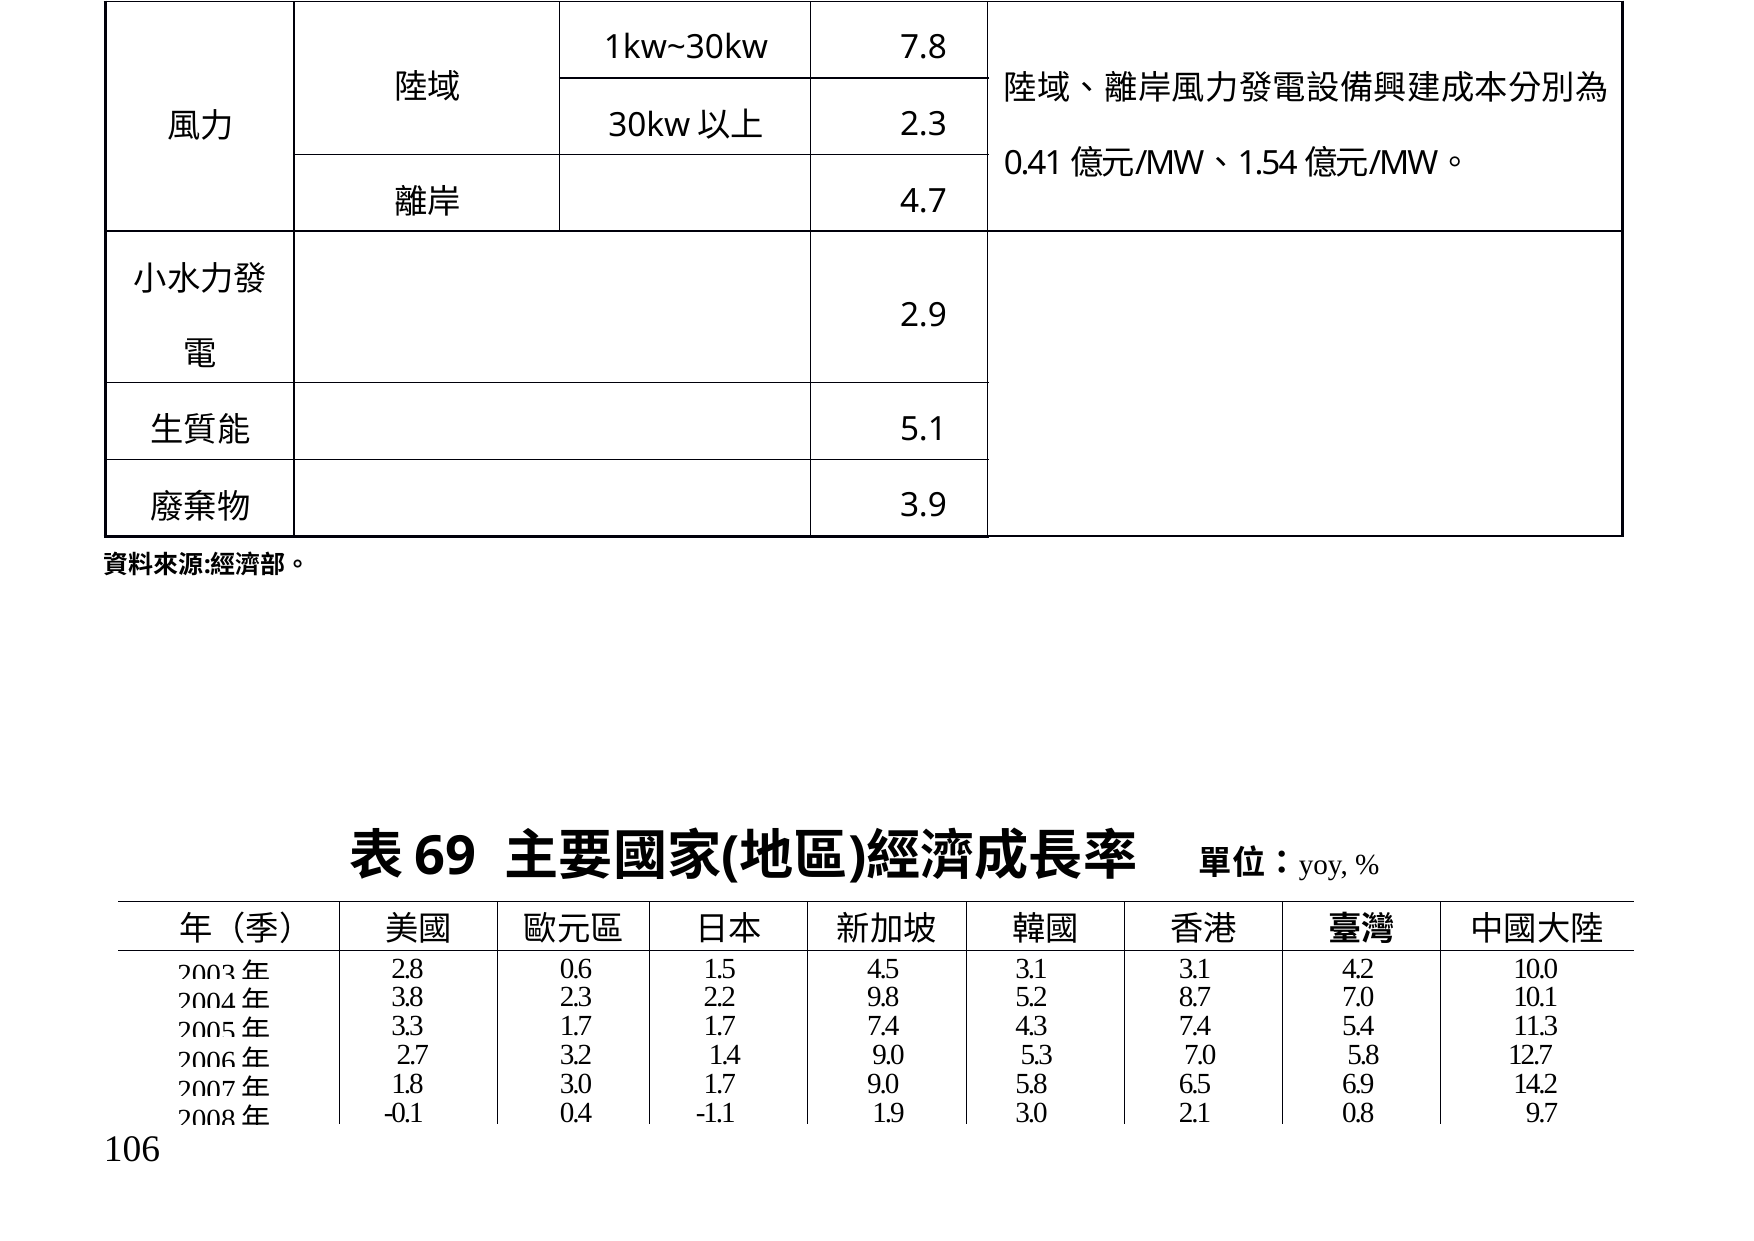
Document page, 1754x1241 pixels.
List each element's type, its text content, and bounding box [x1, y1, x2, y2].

table_cell 7.0 [1283, 979, 1440, 1008]
table_cell 0.8 [1283, 1095, 1440, 1124]
table_cell -0.1 [340, 1095, 497, 1124]
table_header 韓國 [967, 902, 1124, 950]
table_cell 7.4 [808, 1008, 966, 1037]
table_cell 3.8 [340, 979, 497, 1008]
table_cell [560, 155, 810, 230]
table_cell 2007年 [118, 1066, 339, 1095]
table_cell 5.4 [1283, 1008, 1440, 1037]
text 資料來源:經濟部。 [103, 538, 1639, 576]
table_cell 4.5 [808, 951, 966, 979]
table_cell 2.9 [811, 232, 987, 382]
table_cell [295, 383, 810, 458]
table_cell 1.5 [650, 951, 807, 979]
table_header 美國 [340, 902, 497, 950]
table_cell 3.9 [811, 460, 987, 535]
table_cell 9.8 [808, 979, 966, 1008]
table_cell 1.9 [808, 1095, 966, 1124]
table_cell 陸域 [295, 2, 559, 154]
table_cell 2.2 [650, 979, 807, 1008]
table_header 歐元區 [498, 902, 649, 950]
table_cell 3.1 [967, 951, 1124, 979]
table_cell 7.0 [1125, 1037, 1282, 1066]
table_cell [295, 460, 810, 535]
table_cell 6.5 [1125, 1066, 1282, 1095]
table_cell 2.1 [1125, 1095, 1282, 1124]
table_cell 2003年 [118, 951, 339, 979]
table_cell 陸域、離岸風力發電設備興建成本分別為0.41億元/MW、1.54億元/MW。 [988, 2, 1621, 230]
table_header 新加坡 [808, 902, 966, 950]
text 表69 主要國家(地區)經濟成長率 單位：yoy, % [103, 788, 1639, 901]
table_cell 5.8 [967, 1066, 1124, 1095]
table_cell 廢棄物 [107, 460, 293, 535]
table_cell 風力 [107, 2, 293, 230]
table_header 香港 [1125, 902, 1282, 950]
table_cell 10.1 [1441, 979, 1633, 1008]
table_cell 11.3 [1441, 1008, 1633, 1037]
table_cell 10.0 [1441, 951, 1633, 979]
table_cell 12.7 [1441, 1037, 1633, 1066]
table_cell 5.1 [811, 383, 987, 458]
table_header 年（季） [118, 902, 339, 950]
table_cell -1.1 [650, 1095, 807, 1124]
table_cell 1.7 [650, 1008, 807, 1037]
table_header 中國大陸 [1441, 902, 1633, 950]
table_cell 9.0 [808, 1066, 966, 1095]
table_cell 9.7 [1441, 1095, 1633, 1124]
table_cell 3.3 [340, 1008, 497, 1037]
table_cell 離岸 [295, 155, 559, 230]
table_cell 小水力發電 [107, 232, 293, 382]
table_cell 7.8 [811, 2, 987, 77]
table_cell 0.6 [498, 951, 649, 979]
table_cell 4.3 [967, 1008, 1124, 1037]
table_header 日本 [650, 902, 807, 950]
table_cell 生質能 [107, 383, 293, 458]
table_cell 4.7 [811, 155, 987, 230]
table_cell 30kw以上 [560, 79, 810, 154]
table_header 臺灣 [1283, 902, 1440, 950]
table_cell 3.0 [967, 1095, 1124, 1124]
table_cell 3.0 [498, 1066, 649, 1095]
table_cell 1.8 [340, 1066, 497, 1095]
table_cell 5.8 [1283, 1037, 1440, 1066]
table_cell 2.3 [811, 79, 987, 154]
table_cell 3.2 [498, 1037, 649, 1066]
table_cell 2.8 [340, 951, 497, 979]
table_cell 3.1 [1125, 951, 1282, 979]
table_cell 2005年 [118, 1008, 339, 1037]
table_cell 2006年 [118, 1037, 339, 1066]
table_cell 1kw~30kw [560, 2, 810, 77]
table_cell 0.4 [498, 1095, 649, 1124]
table_cell 2.7 [340, 1037, 497, 1066]
table_cell 9.0 [808, 1037, 966, 1066]
table_cell [988, 232, 1621, 535]
table_cell 1.7 [498, 1008, 649, 1037]
table_cell 14.2 [1441, 1066, 1633, 1095]
table_cell 8.7 [1125, 979, 1282, 1008]
table_cell 2008年 [118, 1095, 339, 1124]
table_cell [295, 232, 810, 382]
table_cell 2004年 [118, 979, 339, 1008]
table_cell 6.9 [1283, 1066, 1440, 1095]
table_cell 1.4 [650, 1037, 807, 1066]
table_cell 4.2 [1283, 951, 1440, 979]
table_cell 1.7 [650, 1066, 807, 1095]
table_cell 5.3 [967, 1037, 1124, 1066]
table_cell 7.4 [1125, 1008, 1282, 1037]
table_cell 5.2 [967, 979, 1124, 1008]
table_cell 2.3 [498, 979, 649, 1008]
